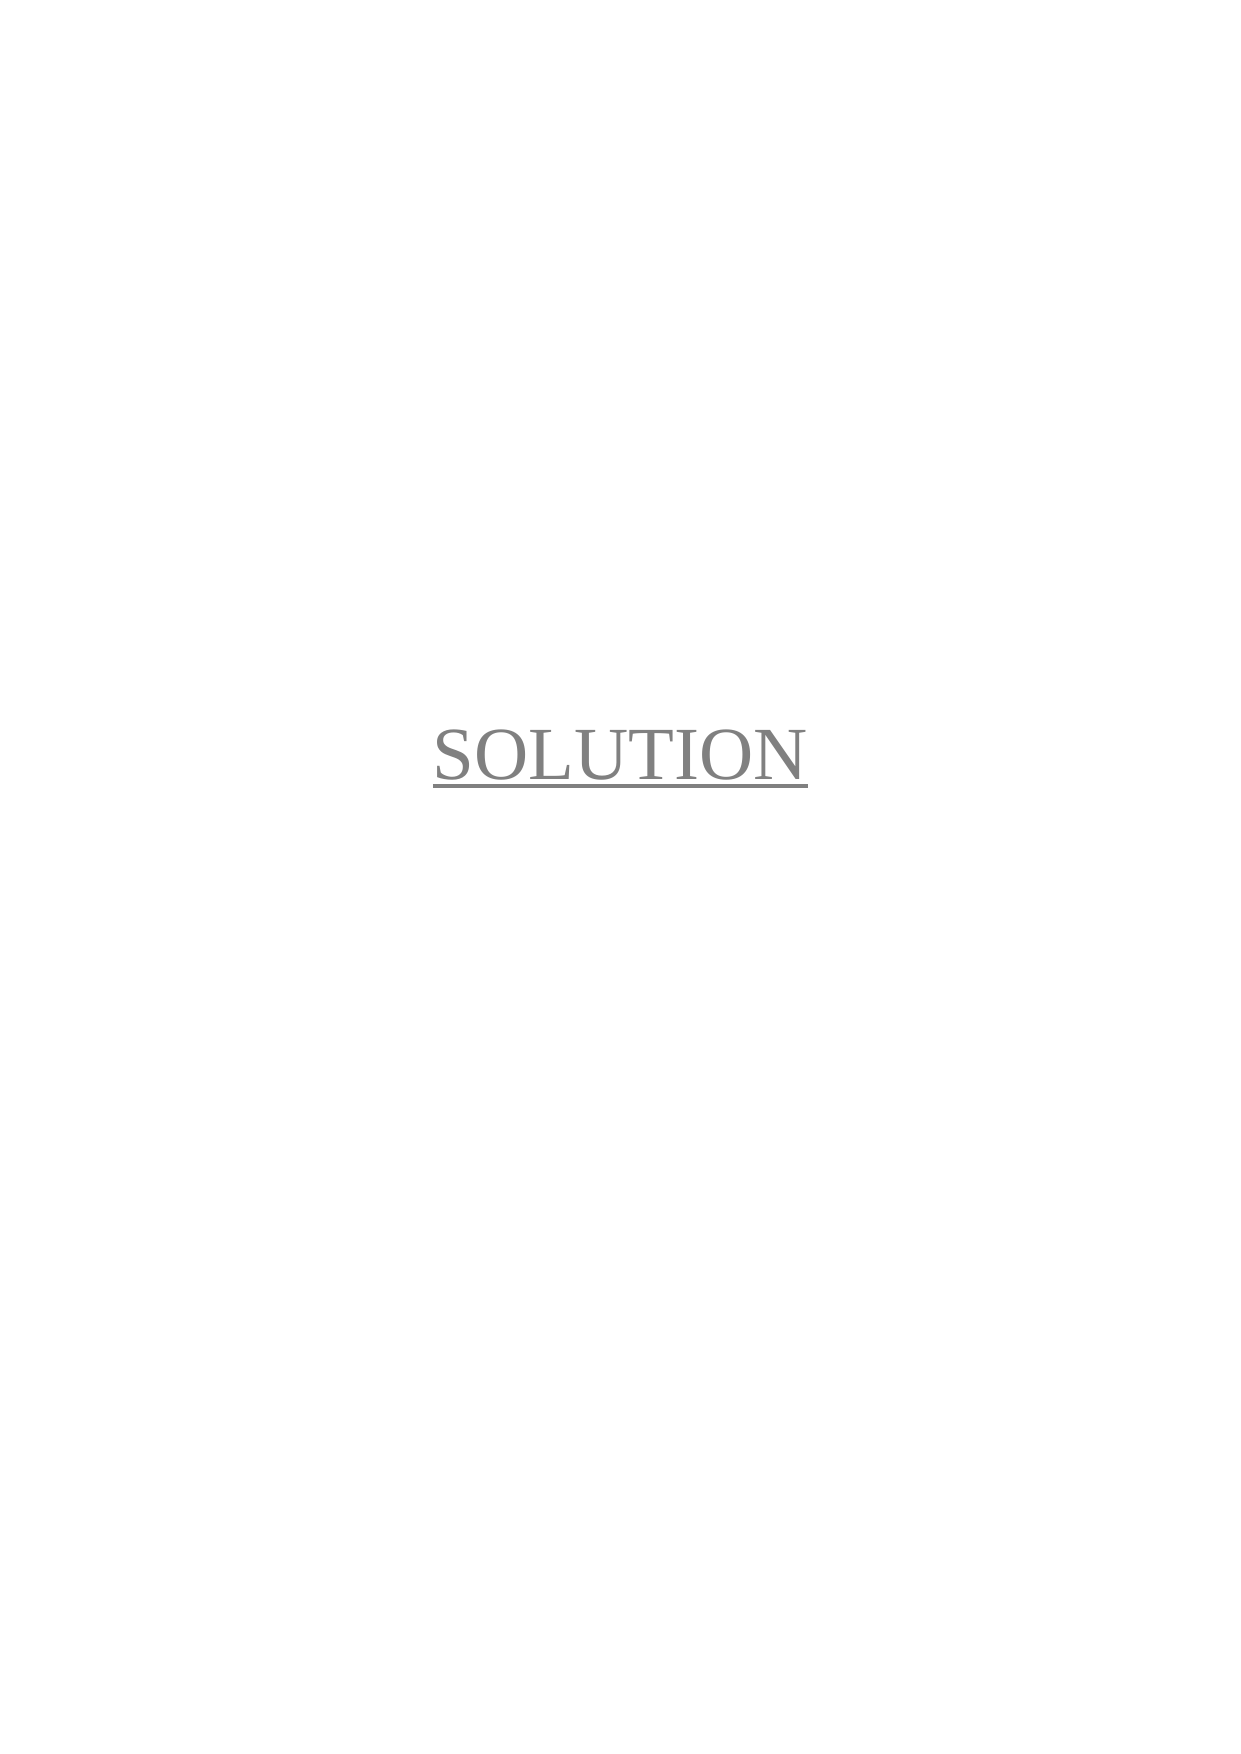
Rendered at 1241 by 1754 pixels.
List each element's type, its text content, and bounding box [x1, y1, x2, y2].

subtitle SOLUTION [118, 709, 1122, 795]
